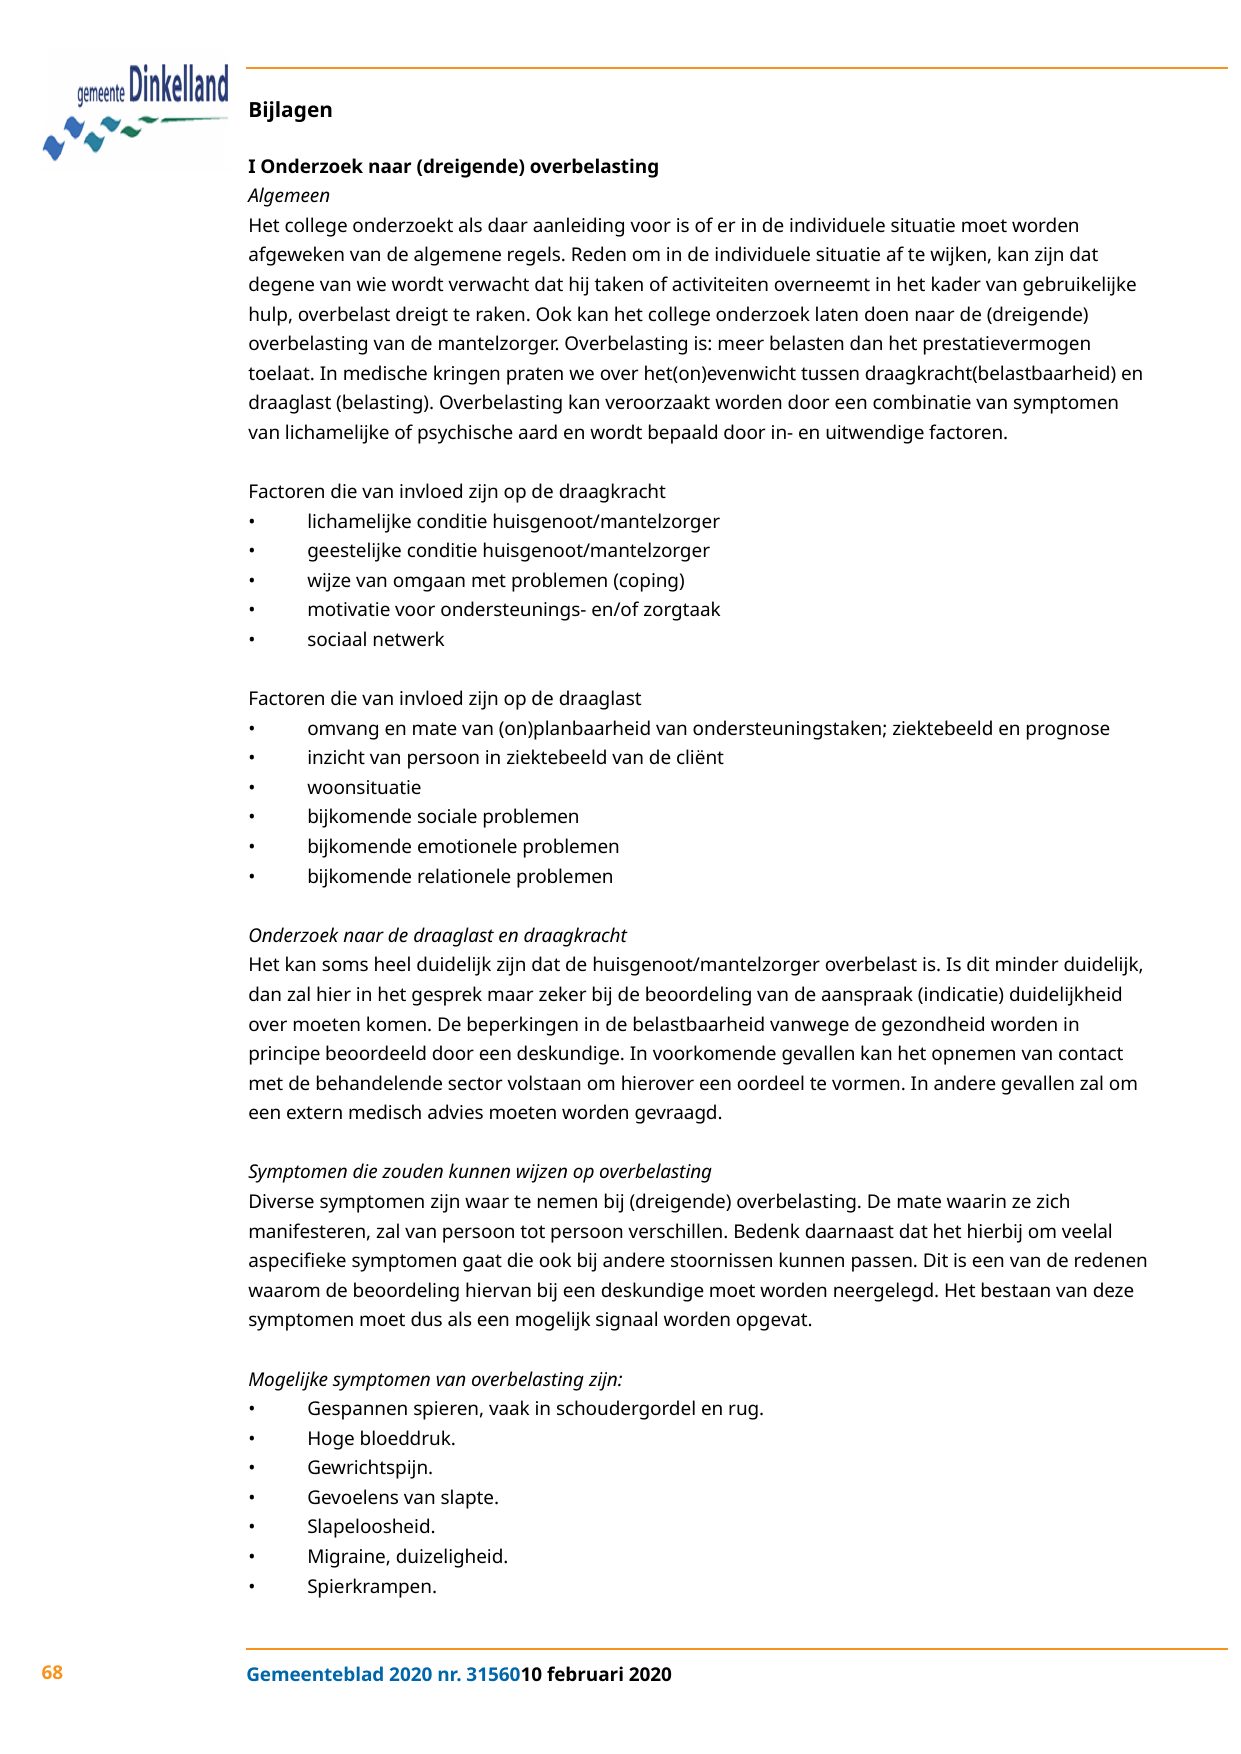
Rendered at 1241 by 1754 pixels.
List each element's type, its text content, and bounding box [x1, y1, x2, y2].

list bijkomende emotionele problemen [248, 833, 1152, 859]
list Slapeloosheid. [248, 1514, 1152, 1539]
list motivatie voor ondersteunings- en/of zorgtaak [248, 597, 1152, 622]
list Gewrichtspijn. [248, 1454, 1152, 1480]
text I Onderzoek naar (dreigende) overbelasting [248, 153, 1152, 179]
list Hoge bloeddruk. [248, 1425, 1152, 1451]
text Factoren die van invloed zijn op de draaglast [248, 685, 1152, 711]
list bijkomende relationele problemen [248, 863, 1152, 889]
list omvang en mate van (on)planbaarheid van ondersteuningstaken; ziektebeeld en prognose [248, 715, 1152, 741]
picture [41, 47, 231, 172]
text Onderzoek naar de draaglast en draagkracht [248, 922, 1152, 948]
text Symptomen die zouden kunnen wijzen op overbelasting [248, 1159, 1152, 1184]
list lichamelijke conditie huisgenoot/mantelzorger [248, 508, 1152, 534]
list Gespannen spieren, vaak in schoudergordel en rug. [248, 1395, 1152, 1421]
list woonsituatie [248, 774, 1152, 800]
list sociaal netwerk [248, 626, 1152, 652]
text Mogelijke symptomen van overbelasting zijn: [248, 1366, 1152, 1392]
text Het kan soms heel duidelijk zijn dat de huisgenoot/mantelzorger overbelast is. Is dit minder duidelijk, dan zal hier in het gesprek maar zeker bij de beoordeling van de aanspraak (indicatie) duidelijkheid over moeten komen. De beperkingen in de belastbaarheid vanwege de gezondheid worden in principe beoordeeld door een deskundige. In voorkomende gevallen kan het opnemen van contact met de behandelende sector volstaan om hierover een oordeel te vormen. In andere gevallen zal om een extern medisch advies moeten worden gevraagd. [248, 952, 1152, 1125]
text Diverse symptomen zijn waar te nemen bij (dreigende) overbelasting. De mate waarin ze zich manifesteren, zal van persoon tot persoon verschillen. Bedenk daarnaast dat het hierbij om veelal aspecifieke symptomen gaat die ook bij andere stoornissen kunnen passen. Dit is een van de redenen waarom de beoordeling hiervan bij een deskundige moet worden neergelegd. Het bestaan van deze symptomen moet dus als een mogelijk signaal worden opgevat. [248, 1188, 1152, 1332]
list bijkomende sociale problemen [248, 804, 1152, 829]
list Spierkrampen. [248, 1573, 1152, 1599]
list Migraine, duizeligheid. [248, 1543, 1152, 1569]
list Gevoelens van slapte. [248, 1484, 1152, 1510]
text Bijlagen [248, 95, 1152, 123]
list inzicht van persoon in ziektebeeld van de cliënt [248, 744, 1152, 770]
list geestelijke conditie huisgenoot/mantelzorger [248, 537, 1152, 563]
text Factoren die van invloed zijn op de draagkracht [248, 478, 1152, 504]
text Het college onderzoekt als daar aanleiding voor is of er in de individuele situatie moet worden afgeweken van de algemene regels. Reden om in de individuele situatie af te wijken, kan zijn dat degene van wie wordt verwacht dat hij taken of activiteiten overneemt in het kader van gebruikelijke hulp, overbelast dreigt te raken. Ook kan het college onderzoek laten doen naar de (dreigende) overbelasting van de mantelzorger. Overbelasting is: meer belasten dan het prestatievermogen toelaat. In medische kringen praten we over het(on)evenwicht tussen draagkracht(belastbaarheid) en draaglast (belasting). Overbelasting kan veroorzaakt worden door een combinatie van symptomen van lichamelijke of psychische aard en wordt bepaald door in- en uitwendige factoren. [248, 212, 1152, 445]
list wijze van omgaan met problemen (coping) [248, 567, 1152, 593]
text Algemeen [248, 182, 1152, 208]
